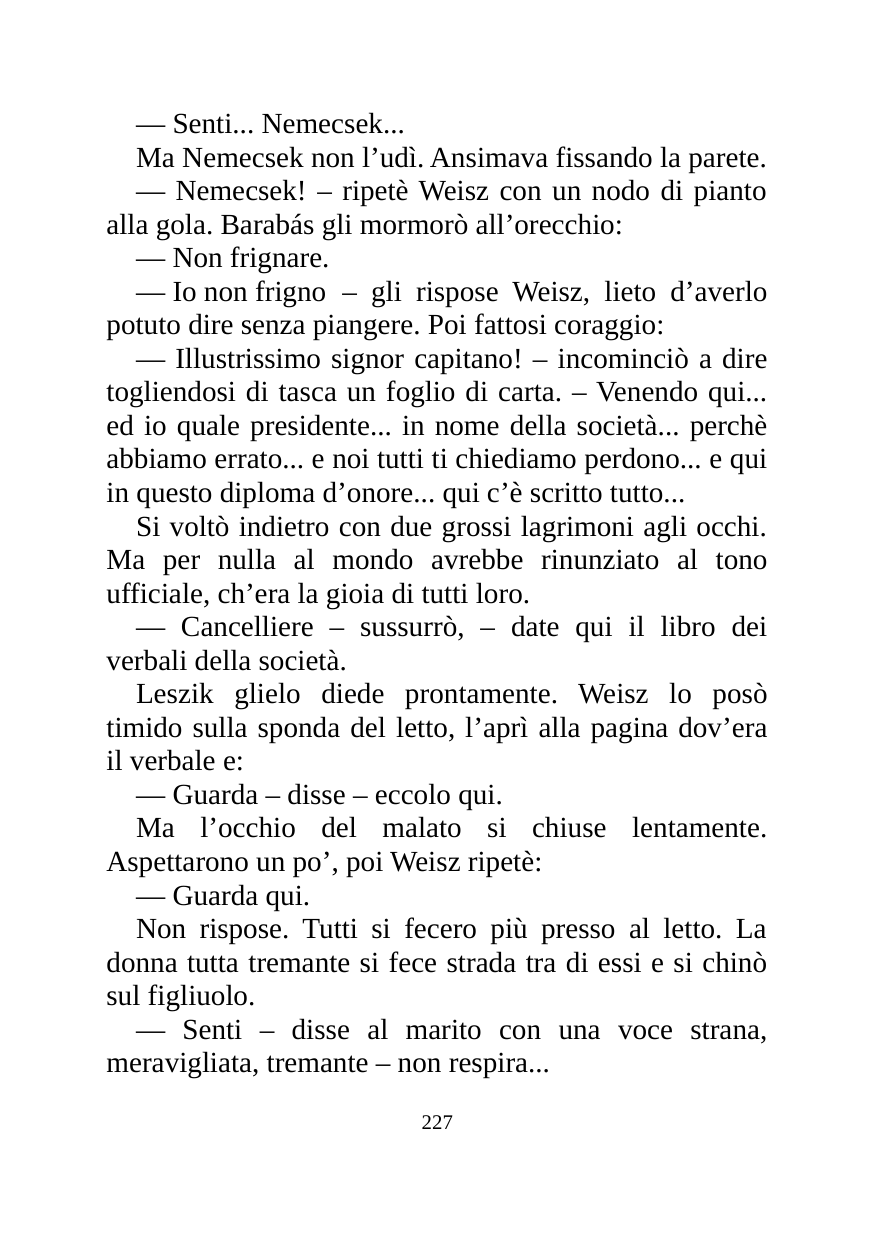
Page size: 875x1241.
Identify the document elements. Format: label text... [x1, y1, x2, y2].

text — Guarda qui. [106, 878, 768, 911]
text — Non frignare. [106, 240, 768, 274]
text Non rispose. Tutti si fecero più presso al letto. La donna tutta tremante si fece strada tra di essi e si chinò sul figliuolo. [106, 911, 768, 1012]
text — Guarda – disse – eccolo qui. [106, 777, 768, 811]
text — Senti – disse al marito con una voce strana, meravigliata, tremante – non respira... [106, 1012, 768, 1079]
text — Nemecsek! – ripetè Weisz con un nodo di pianto alla gola. Barabás gli mormorò all’orecchio: [106, 173, 768, 240]
text — Illustrissimo signor capitano! – incominciò a dire togliendosi di tasca un foglio di carta. – Venendo qui... ed io quale presidente... in nome della società... perchè abbiamo errato... e noi tutti ti chiediamo perdono... e qui in questo diploma d’onore... qui c’è scritto tutto... [106, 341, 768, 509]
text — Io non frigno – gli rispose Weisz, lieto d’averlo potuto dire senza piangere. Poi fattosi coraggio: [106, 274, 768, 341]
text Leszik glielo diede prontamente. Weisz lo posò timido sulla sponda del letto, l’aprì alla pagina dov’era il verbale e: [106, 676, 768, 777]
text — Cancelliere – sussurrò, – date qui il libro dei verbali della società. [106, 609, 768, 676]
text — Senti... Nemecsek... [106, 106, 768, 140]
text Ma l’occhio del malato si chiuse lentamente. Aspettarono un po’, poi Weisz ripetè: [106, 811, 768, 878]
text Si voltò indietro con due grossi lagrimoni agli occhi. Ma per nulla al mondo avrebbe rinunziato al tono ufficiale, ch’era la gioia di tutti loro. [106, 509, 768, 609]
text Ma Nemecsek non l’udì. Ansimava fissando la parete. [106, 140, 768, 173]
